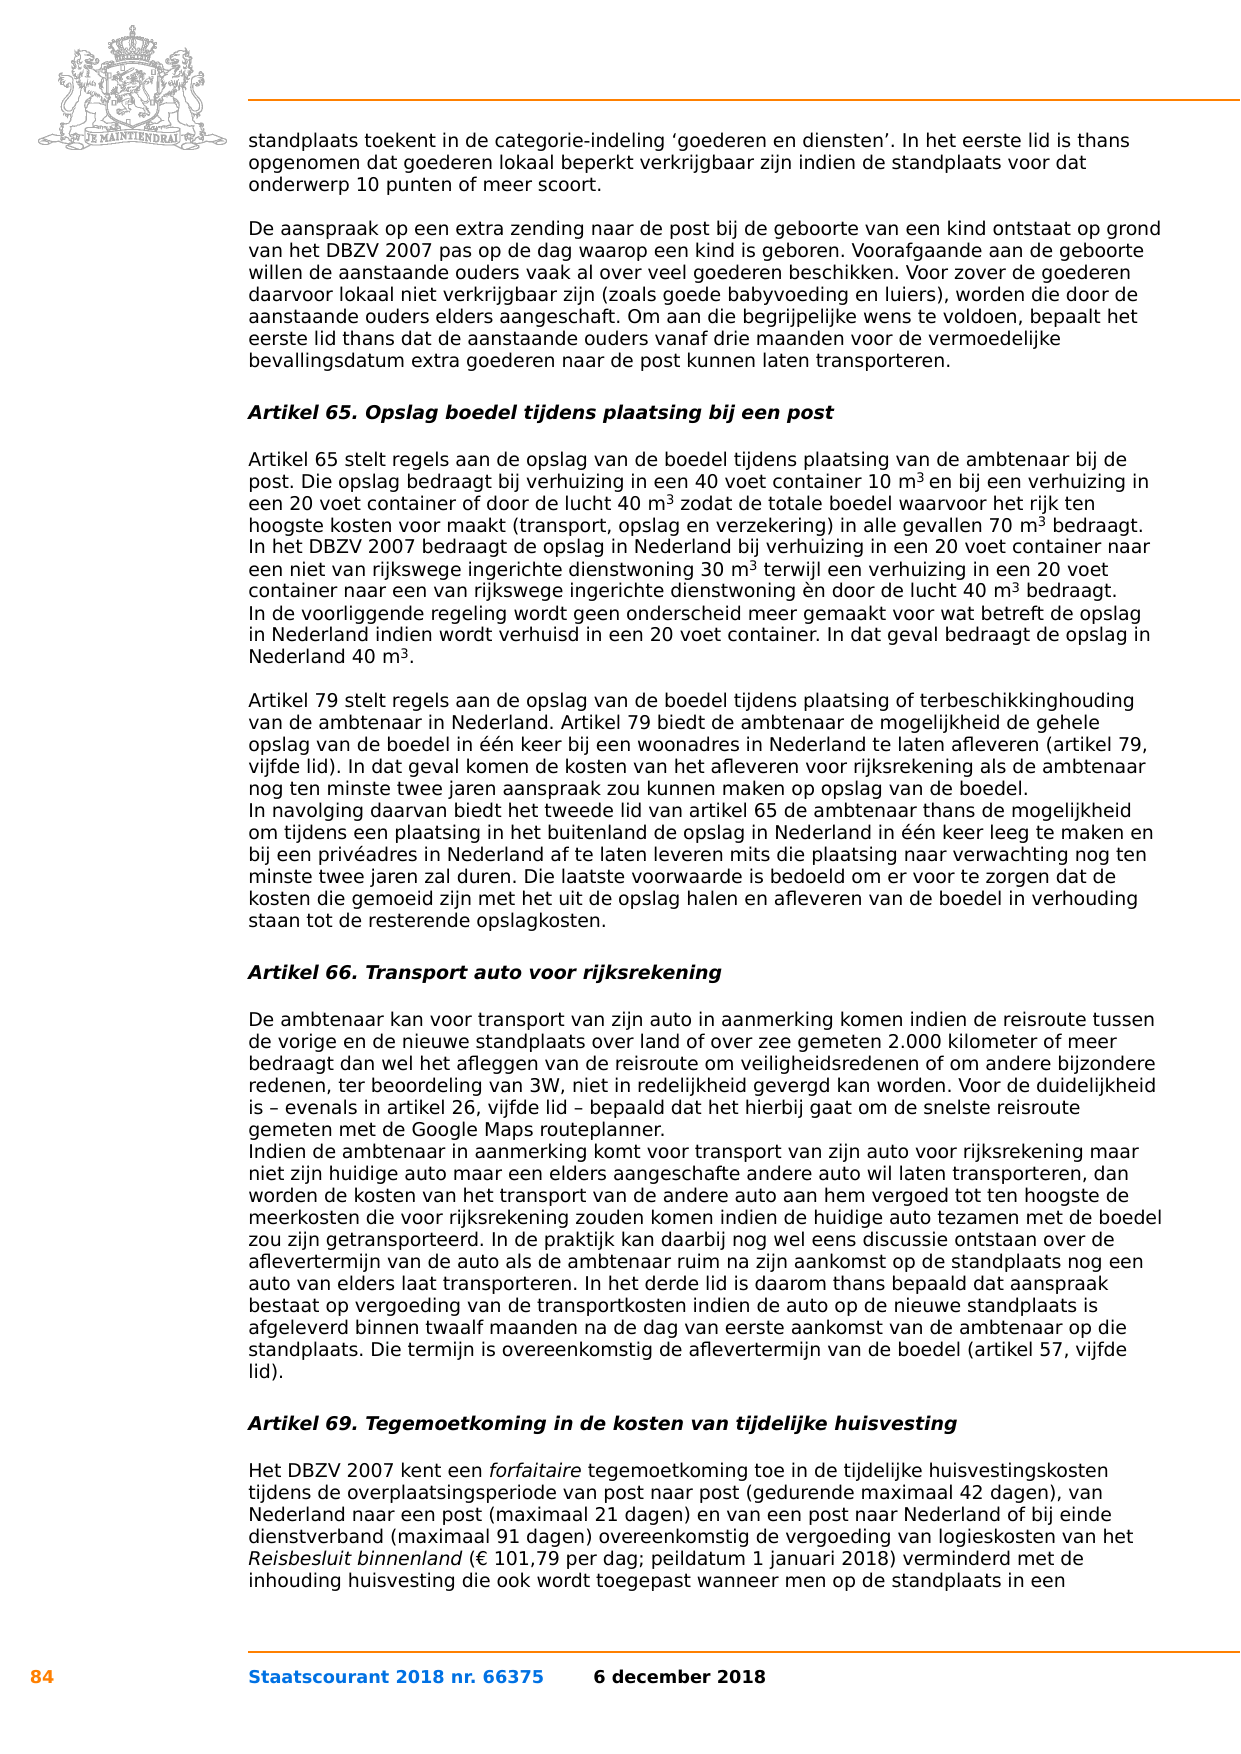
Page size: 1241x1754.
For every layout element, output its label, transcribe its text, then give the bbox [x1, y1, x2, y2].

text Artikel 65 stelt regels aan de opslag van de boedel tijdens plaatsing van de ambtenaar bij de post. Die opslag bedraagt bij verhuizing in een 40 voet container 10 m3 en bij een verhuizing in een 20 voet container of door de lucht 40 m3 zodat de totale boedel waarvoor het rijk ten hoogste kosten voor maakt (transport, opslag en verzekering) in alle gevallen 70 m3 bedraagt. In het DBZV 2007 bedraagt de opslag in Nederland bij verhuizing in een 20 voet container naar een niet van rijkswege ingerichte dienstwoning 30 m3 terwijl een verhuizing in een 20 voet container naar een van rijkswege ingerichte dienstwoning èn door de lucht 40 m3 bedraagt. [248, 448, 1163, 602]
text De aanspraak op een extra zending naar de post bij de geboorte van een kind ontstaat op grond van het DBZV 2007 pas op de dag waarop een kind is geboren. Voorafgaande aan de geboorte willen de aanstaande ouders vaak al over veel goederen beschikken. Voor zover de goederen daarvoor lokaal niet verkrijgbaar zijn (zoals goede babyvoeding en luiers), worden die door de aanstaande ouders elders aangeschaft. Om aan die begrijpelijke wens te voldoen, bepaalt het eerste lid thans dat de aanstaande ouders vanaf drie maanden voor de vermoedelijke bevallingsdatum extra goederen naar de post kunnen laten transporteren. [248, 218, 1163, 372]
picture [38, 25, 227, 150]
text De ambtenaar kan voor transport van zijn auto in aanmerking komen indien de reisroute tussen de vorige en de nieuwe standplaats over land of over zee gemeten 2.000 kilometer of meer bedraagt dan wel het afleggen van de reisroute om veiligheidsredenen of om andere bijzondere redenen, ter beoordeling van 3W, niet in redelijkheid gevergd kan worden. Voor de duidelijkheid is – evenals in artikel 26, vijfde lid – bepaald dat het hierbij gaat om de snelste reisroute gemeten met de Google Maps routeplanner. [248, 1009, 1163, 1141]
subtitle Artikel 66. Transport auto voor rijksrekening [248, 962, 1163, 984]
text Indien de ambtenaar in aanmerking komt voor transport van zijn auto voor rijksrekening maar niet zijn huidige auto maar een elders aangeschafte andere auto wil laten transporteren, dan worden de kosten van het transport van de andere auto aan hem vergoed tot ten hoogste de meerkosten die voor rijksrekening zouden komen indien de huidige auto tezamen met de boedel zou zijn getransporteerd. In de praktijk kan daarbij nog wel eens discussie ontstaan over de aflevertermijn van de auto als de ambtenaar ruim na zijn aankomst op de standplaats nog een auto van elders laat transporteren. In het derde lid is daarom thans bepaald dat aanspraak bestaat op vergoeding van de transportkosten indien de auto op de nieuwe standplaats is afgeleverd binnen twaalf maanden na de dag van eerste aankomst van de ambtenaar op die standplaats. Die termijn is overeenkomstig de aflevertermijn van de boedel (artikel 57, vijfde lid). [248, 1141, 1163, 1383]
text In de voorliggende regeling wordt geen onderscheid meer gemaakt voor wat betreft de opslag in Nederland indien wordt verhuisd in een 20 voet container. In dat geval bedraagt de opslag in Nederland 40 m3. [248, 602, 1163, 668]
text In navolging daarvan biedt het tweede lid van artikel 65 de ambtenaar thans de mogelijkheid om tijdens een plaatsing in het buitenland de opslag in Nederland in één keer leeg te maken en bij een privéadres in Nederland af te laten leveren mits die plaatsing naar verwachting nog ten minste twee jaren zal duren. Die laatste voorwaarde is bedoeld om er voor te zorgen dat de kosten die gemoeid zijn met het uit de opslag halen en afleveren van de boedel in verhouding staan tot de resterende opslagkosten. [248, 800, 1163, 932]
text Het DBZV 2007 kent een forfaitaire tegemoetkoming toe in de tijdelijke huisvestingskosten tijdens de overplaatsingsperiode van post naar post (gedurende maximaal 42 dagen), van Nederland naar een post (maximaal 21 dagen) en van een post naar Nederland of bij einde dienstverband (maximaal 91 dagen) overeenkomstig de vergoeding van logieskosten van het Reisbesluit binnenland (€ 101,79 per dag; peildatum 1 januari 2018) verminderd met de inhouding huisvesting die ook wordt toegepast wanneer men op de standplaats in een [248, 1459, 1163, 1591]
subtitle Artikel 65. Opslag boedel tijdens plaatsing bij een post [248, 402, 1163, 423]
text standplaats toekent in de categorie-indeling ‘goederen en diensten’. In het eerste lid is thans opgenomen dat goederen lokaal beperkt verkrijgbaar zijn indien de standplaats voor dat onderwerp 10 punten of meer scoort. [248, 130, 1163, 196]
subtitle Artikel 69. Tegemoetkoming in de kosten van tijdelijke huisvesting [248, 1413, 1163, 1434]
text Artikel 79 stelt regels aan de opslag van de boedel tijdens plaatsing of terbeschikkinghouding van de ambtenaar in Nederland. Artikel 79 biedt de ambtenaar de mogelijkheid de gehele opslag van de boedel in één keer bij een woonadres in Nederland te laten afleveren (artikel 79, vijfde lid). In dat geval komen de kosten van het afleveren voor rijksrekening als de ambtenaar nog ten minste twee jaren aanspraak zou kunnen maken op opslag van de boedel. [248, 690, 1163, 800]
